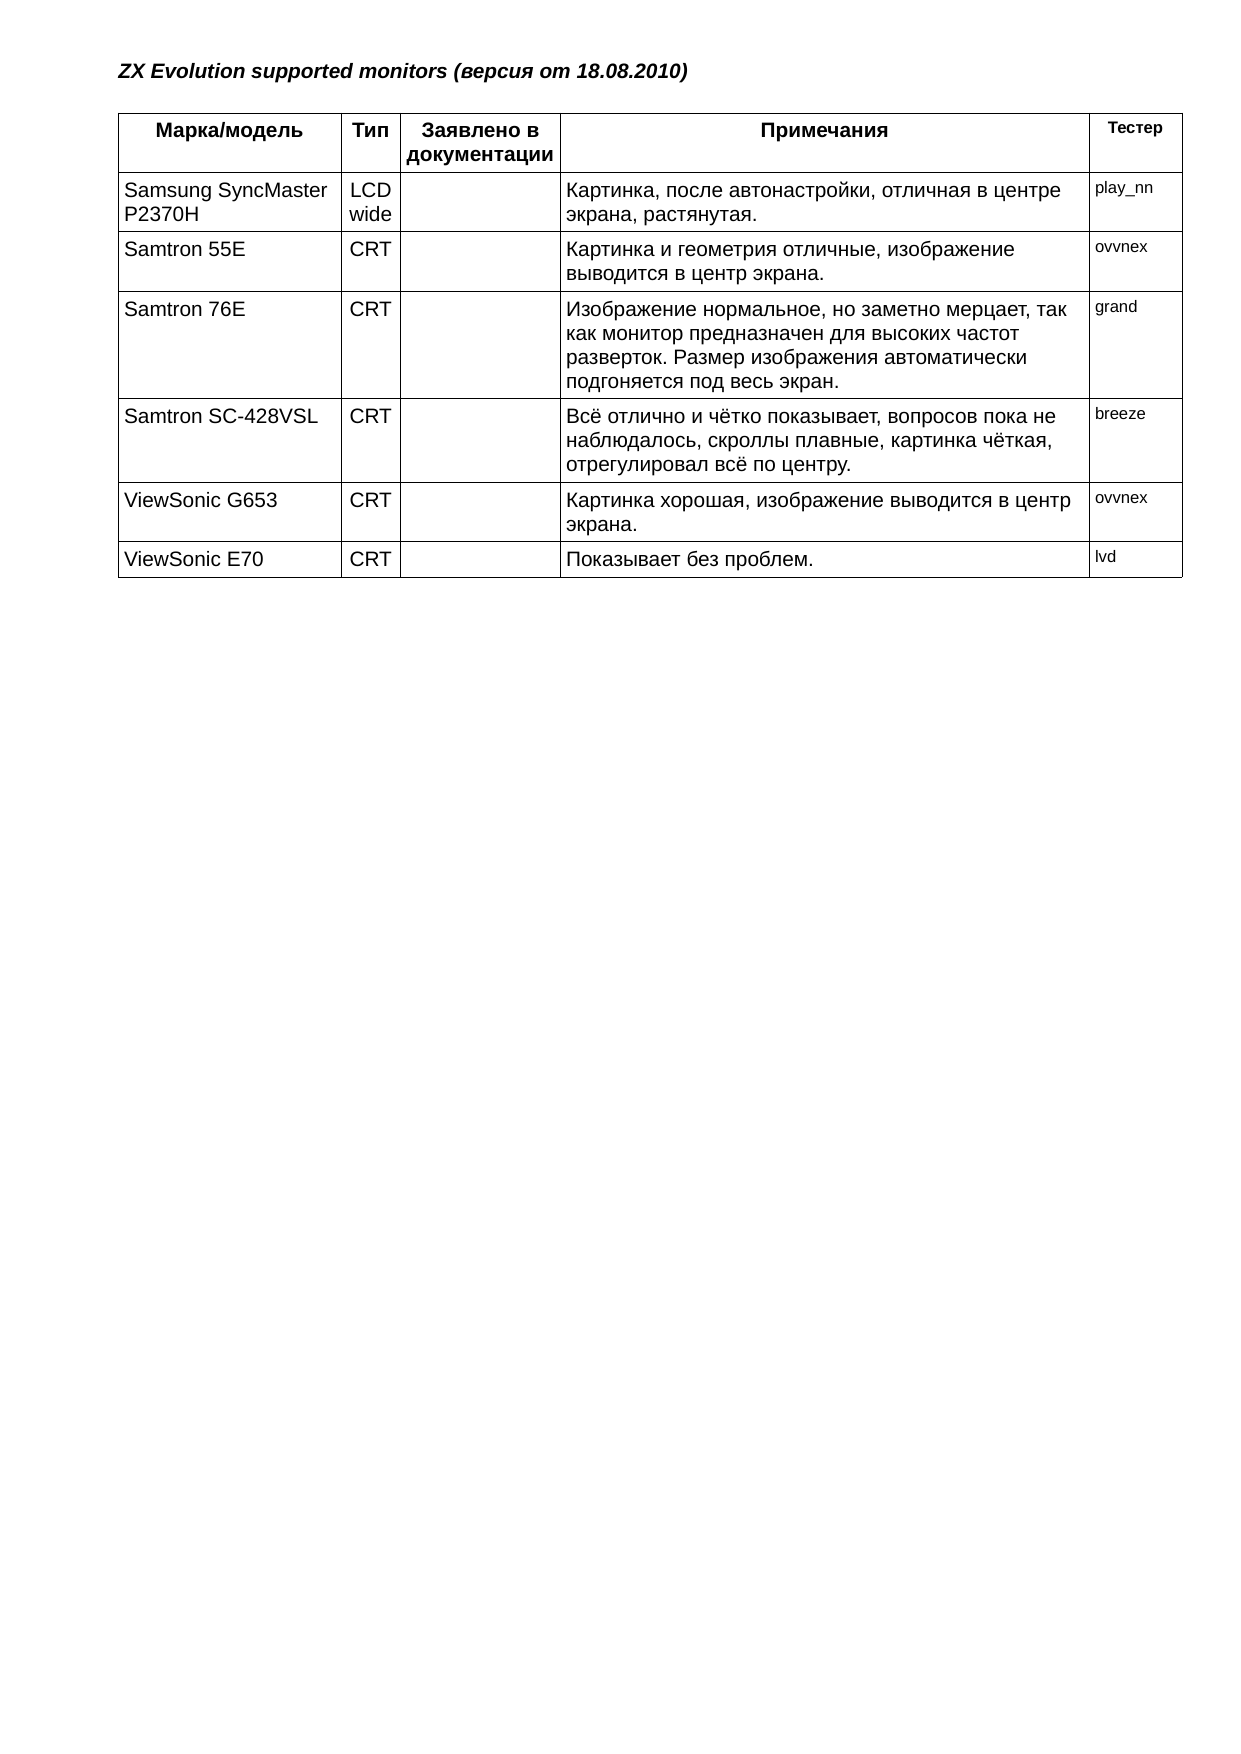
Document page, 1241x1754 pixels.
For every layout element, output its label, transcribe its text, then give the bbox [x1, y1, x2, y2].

table_cell Samtron 76E [119, 292, 341, 398]
table_cell breeze [1090, 399, 1182, 482]
table_cell Картинка хорошая, изображение выводится в центр экрана. [561, 483, 1089, 541]
table_cell Samsung SyncMaster P2370H [119, 173, 341, 231]
table_cell [401, 483, 560, 541]
table_cell grand [1090, 292, 1182, 398]
table_cell LCD wide [342, 173, 400, 231]
table_cell lvd [1090, 542, 1182, 577]
table_cell [401, 399, 560, 482]
table_cell Samtron 55E [119, 232, 341, 291]
table_header Марка/модель [119, 114, 341, 172]
table_header Заявлено в документации [401, 114, 560, 172]
table_cell ovvnex [1090, 483, 1182, 541]
table_cell CRT [342, 399, 400, 482]
table_cell [401, 173, 560, 231]
table_cell [401, 292, 560, 398]
table_header Примечания [561, 114, 1089, 172]
table_header Тестер [1090, 114, 1182, 172]
table_cell Картинка, после автонастройки, отличная в центре экрана, растянутая. [561, 173, 1089, 231]
table_cell Изображение нормальное, но заметно мерцает, так как монитор предназначен для высоких частот разверток. Размер изображения автоматически подгоняется под весь экран. [561, 292, 1089, 398]
table_cell Всё отлично и чётко показывает, вопросов пока не наблюдалось, скроллы плавные, картинка чёткая, отрегулировал всё по центру. [561, 399, 1089, 482]
table_cell Картинка и геометрия отличные, изображение выводится в центр экрана. [561, 232, 1089, 291]
table_cell [401, 232, 560, 291]
table_cell play_nn [1090, 173, 1182, 231]
table_cell Показывает без проблем. [561, 542, 1089, 577]
table_cell CRT [342, 232, 400, 291]
table_cell CRT [342, 542, 400, 577]
table_cell ViewSonic E70 [119, 542, 341, 577]
table_cell ViewSonic G653 [119, 483, 341, 541]
table_cell [401, 542, 560, 577]
table_cell CRT [342, 292, 400, 398]
table_cell Samtron SC-428VSL [119, 399, 341, 482]
table_cell CRT [342, 483, 400, 541]
table_header Тип [342, 114, 400, 172]
table_cell ovvnex [1090, 232, 1182, 291]
